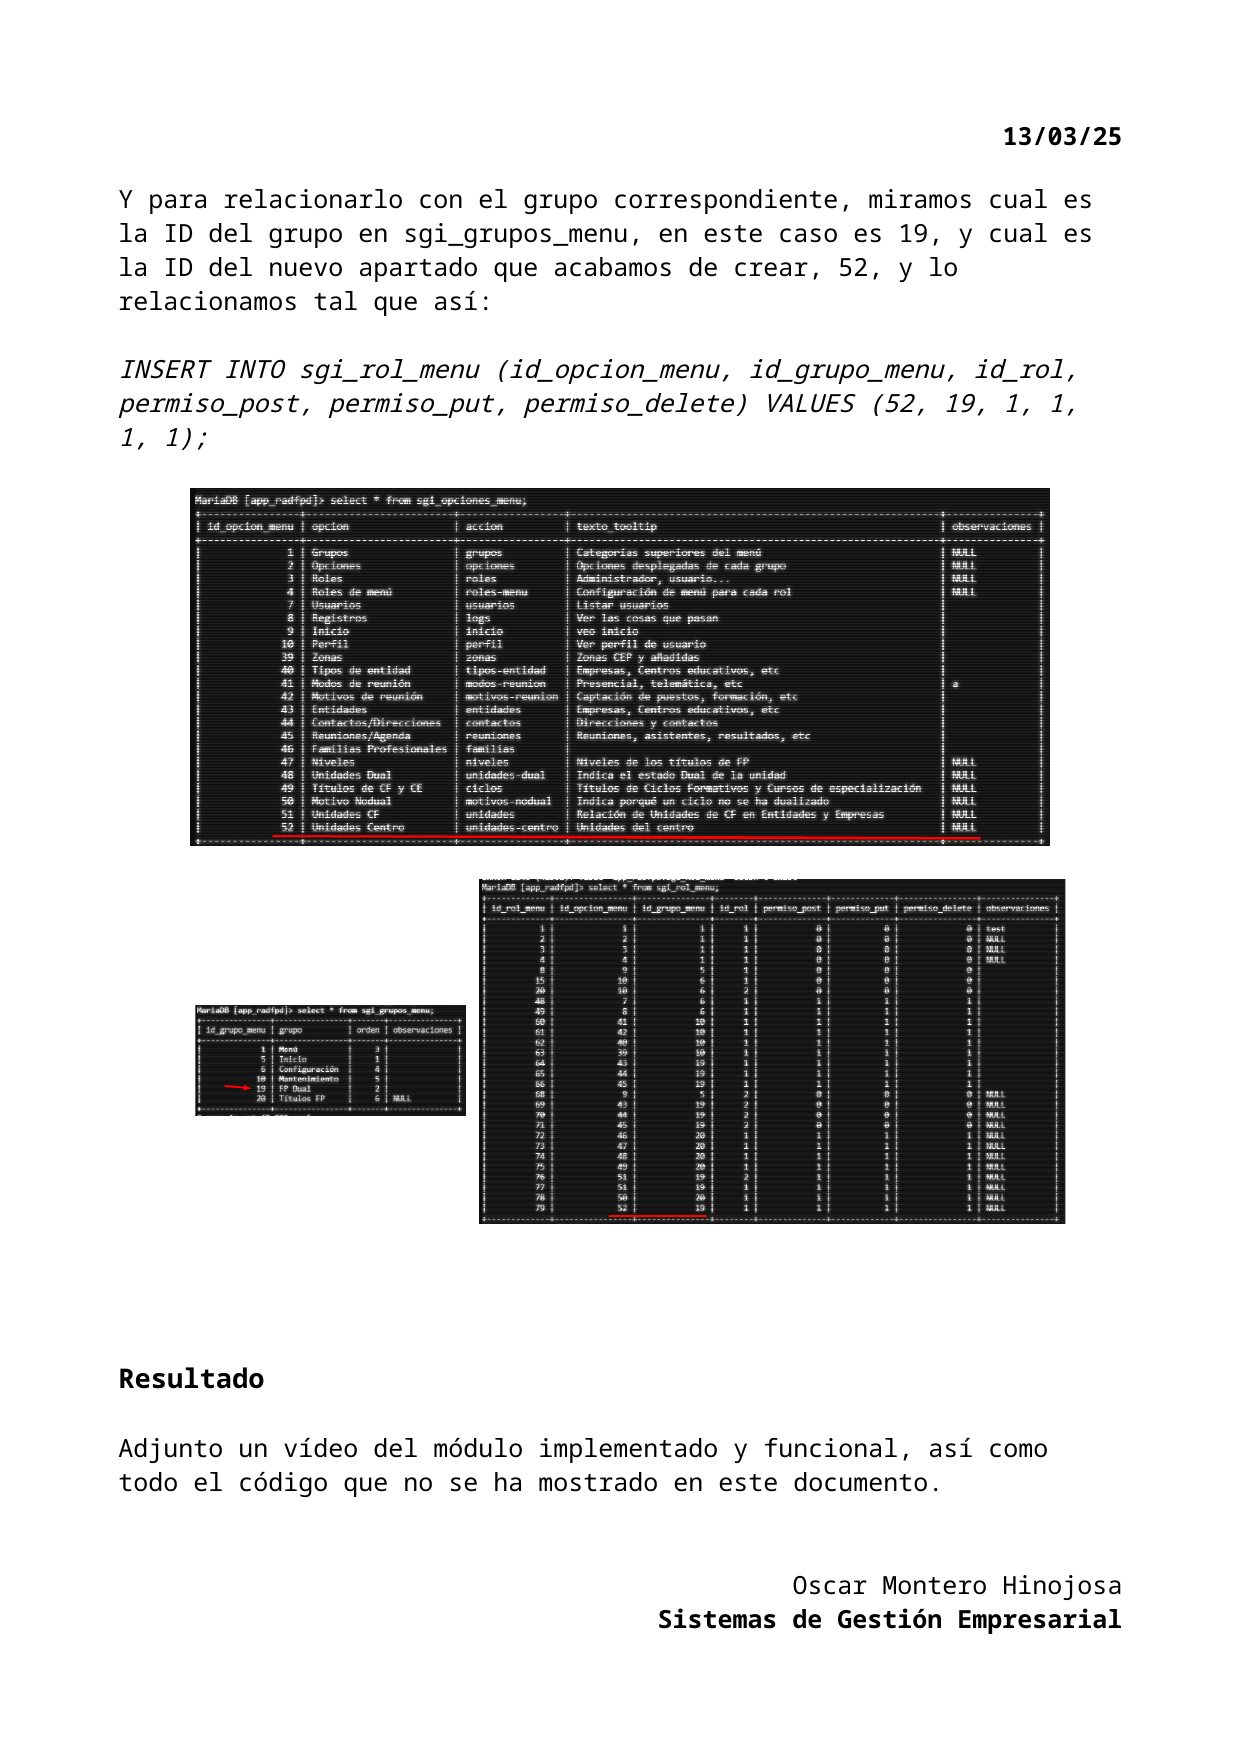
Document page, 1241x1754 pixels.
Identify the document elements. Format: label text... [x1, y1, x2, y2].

picture [190, 488, 1050, 846]
text Y para relacionarlo con el grupo correspondiente, miramos cual es la ID del grupo en sgi_grupos_menu, en este caso es 19, y cual es la ID del nuevo apartado que acabamos de crear, 52, y lo relacionamos tal que así: [118, 182, 1122, 318]
text Resultado [118, 1359, 1122, 1396]
text INSERT INTO sgi_rol_menu (id_opcion_menu, id_grupo_menu, id_rol, permiso_post, permiso_put, permiso_delete) VALUES (52, 19, 1, 1, 1, 1); [118, 352, 1122, 454]
picture [195, 1005, 466, 1116]
picture [479, 879, 1066, 1224]
text Adjunto un vídeo del módulo implementado y funcional, así como todo el código que no se ha mostrado en este documento. [118, 1430, 1122, 1498]
